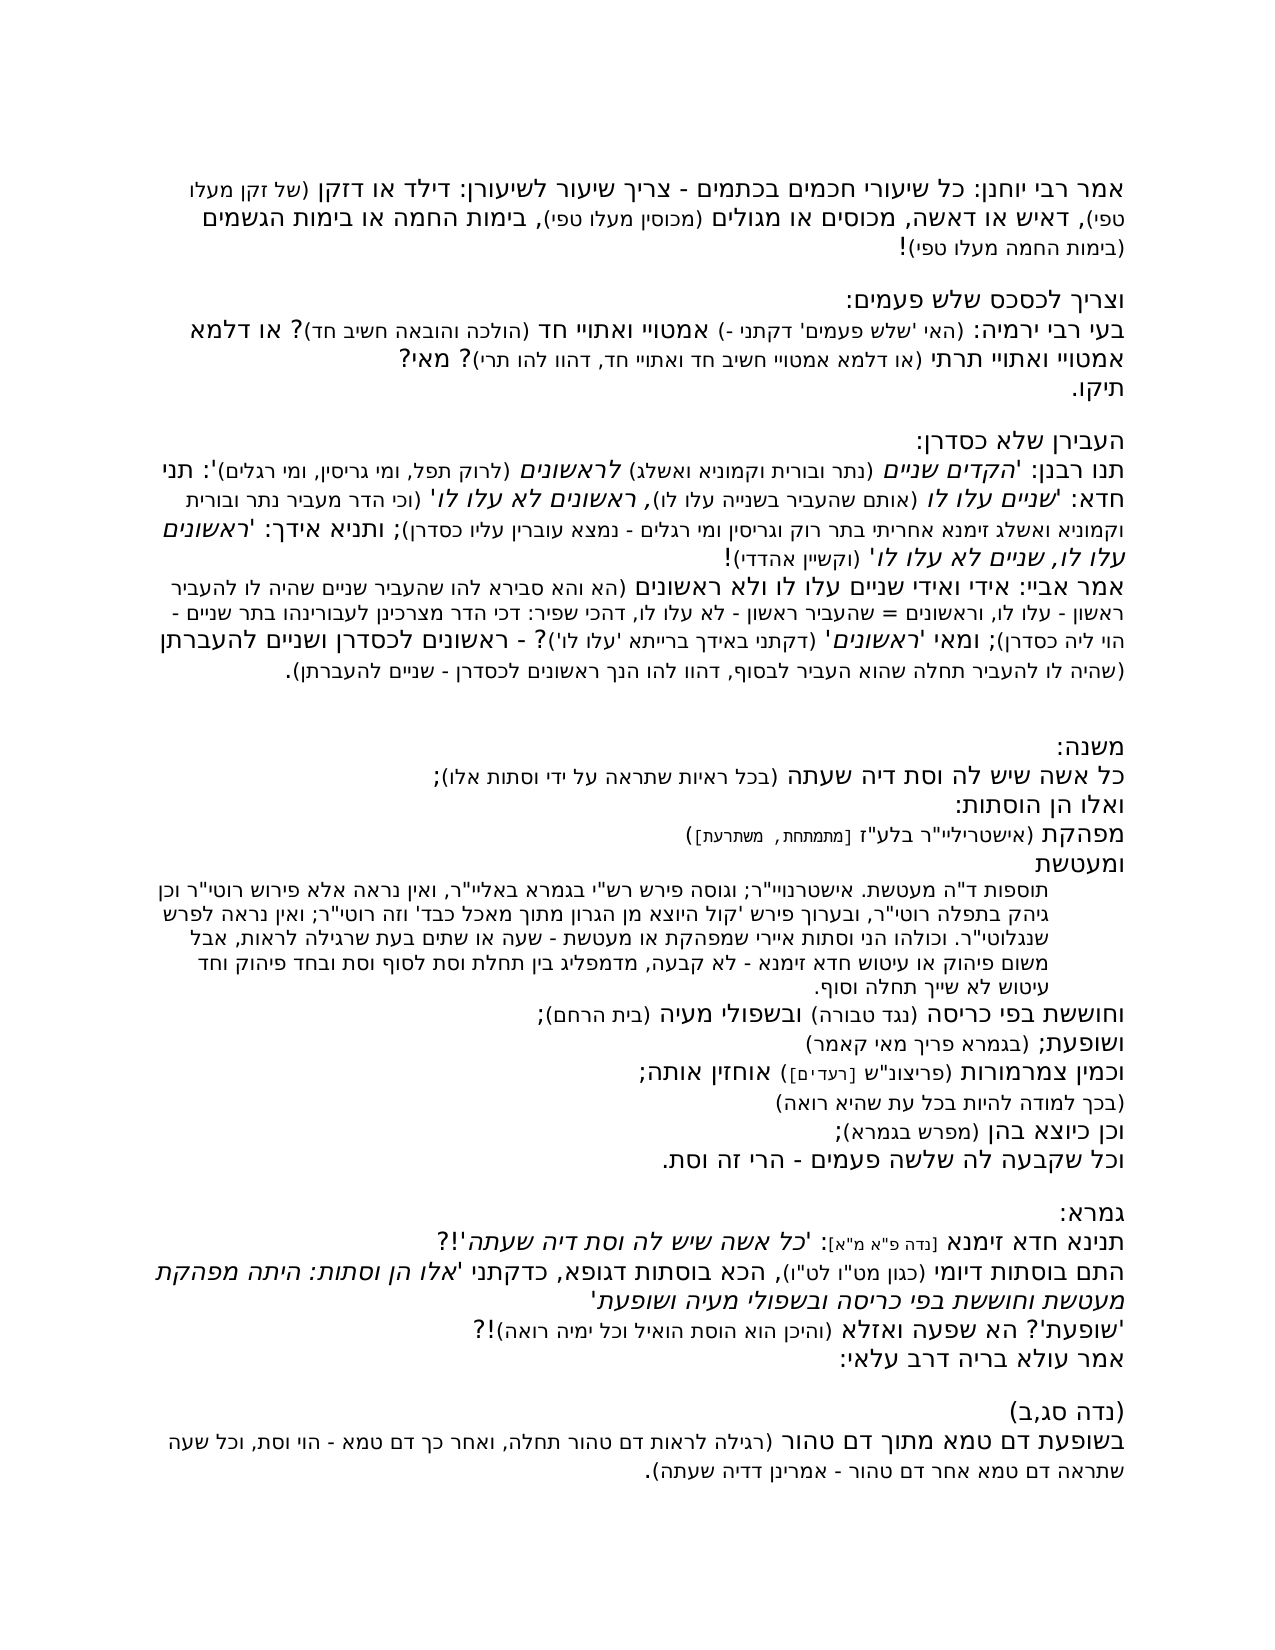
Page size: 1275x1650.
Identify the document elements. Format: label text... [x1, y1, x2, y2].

text העבירן שלא כסדרן: [150, 426, 1125, 456]
text תיקו. [150, 373, 1125, 402]
text תנו רבנן: 'הקדים שניים (נתר ובורית וקמוניא ואשלג) לראשונים (לרוק תפל, ומי גריסין, ומי רגלים)': תני חדא: 'שניים עלו לו (אותם שהעביר בשנייה עלו לו), ראשונים לא עלו לו' (וכי הדר מעביר נתר ובורית וקמוניא ואשלג זימנא אחריתי בתר רוק וגריסין ומי רגלים - נמצא עוברין עליו כסדרן); ותניא אידך: 'ראשונים עלו לו, שניים לא עלו לו' (וקשיין אהדדי)! [150, 456, 1125, 572]
text תנינא חדא זימנא [נדה פ"א מ"א]: 'כל אשה שיש לה וסת דיה שעתה'!? [150, 1227, 1125, 1257]
text מפהקת (אישטריליי"ר בלע"ז [מתמתחת, משתרעת]) [150, 819, 1125, 849]
text גמרא: [150, 1198, 1125, 1227]
text התם בוסתות דיומי (כגון מט"ו לט"ו), הכא בוסתות דגופא, כדקתני 'אלו הן וסתות: היתה מפהקת מעטשת וחוששת בפי כריסה ובשפולי מעיה ושופעת' [150, 1257, 1125, 1315]
text אמר אביי: אידי ואידי שניים עלו לו ולא ראשונים (הא והא סבירא להו שהעביר שניים שהיה לו להעביר ראשון - עלו לו, וראשונים = שהעביר ראשון - לא עלו לו, דהכי שפיר: דכי הדר מצרכינן לעבורינהו בתר שניים - הוי ליה כסדרן); ומאי 'ראשונים' (דקתני באידך ברייתא 'עלו לו')? - ראשונים לכסדרן ושניים להעברתן (שהיה לו להעביר תחלה שהוא העביר לבסוף, דהוו להו הנך ראשונים לכסדרן - שניים להעברתן). [150, 572, 1125, 684]
text (בכך למודה להיות בכל עת שהיא רואה) [150, 1087, 1125, 1116]
text ומעטשת [150, 849, 1125, 878]
text וצריך לכסכס שלש פעמים: [150, 286, 1125, 315]
text וחוששת בפי כריסה (נגד טבורה) ובשפולי מעיה (בית הרחם); [150, 999, 1125, 1028]
text אמר עולא בריה דרב עלאי: [150, 1344, 1125, 1373]
text בעי רבי ירמיה: (האי 'שלש פעמים' דקתני -) אמטויי ואתויי חד (הולכה והובאה חשיב חד)? או דלמא אמטויי ואתויי תרתי (או דלמא אמטויי חשיב חד ואתויי חד, דהוו להו תרי)? מאי? [150, 315, 1125, 373]
text ואלו הן הוסתות: [150, 790, 1125, 819]
text וכמין צמרמורות (פריצונ"ש [רעדים]) אוחזין אותה; [150, 1058, 1125, 1087]
text משנה: [150, 732, 1125, 761]
text 'שופעת'? הא שפעה ואזלא (והיכן הוא הוסת הואיל וכל ימיה רואה)!? [150, 1315, 1125, 1344]
text בשופעת דם טמא מתוך דם טהור (רגילה לראות דם טהור תחלה, ואחר כך דם טמא - הוי וסת, וכל שעה שתראה דם טמא אחר דם טהור - אמרינן דדיה שעתה). [150, 1427, 1125, 1485]
text כל אשה שיש לה וסת דיה שעתה (בכל ראיות שתראה על ידי וסתות אלו); [150, 761, 1125, 790]
text ושופעת; (בגמרא פריך מאי קאמר) [150, 1028, 1125, 1058]
text וכל שקבעה לה שלשה פעמים - הרי זה וסת. [150, 1145, 1125, 1174]
text (נדה סג,ב) [150, 1397, 1125, 1427]
text וכן כיוצא בהן (מפרש בגמרא); [150, 1116, 1125, 1145]
text אמר רבי יוחנן: כל שיעורי חכמים בכתמים - צריך שיעור לשיעורן: דילד או דזקן (של זקן מעלו טפי), דאיש או דאשה, מכוסים או מגולים (מכוסין מעלו טפי), בימות החמה או בימות הגשמים (בימות החמה מעלו טפי)! [150, 174, 1125, 262]
text תוספות ד"ה מעטשת. אישטרנויי"ר; וגוסה פירש רש"י בגמרא באליי"ר, ואין נראה אלא פירוש רוטי"ר וכן גיהק בתפלה רוטי"ר, ובערוך פירש 'קול היוצא מן הגרון מתוך מאכל כבד' וזה רוטי"ר; ואין נראה לפרש שנגלוטי"ר. וכולהו הני וסתות איירי שמפהקת או מעטשת - שעה או שתים בעת שרגילה לראות, אבל משום פיהוק או עיטוש חדא זימנא - לא קבעה, מדמפליג בין תחלת וסת לסוף וסת ובחד פיהוק וחד עיטוש לא שייך תחלה וסוף. [150, 878, 1050, 999]
